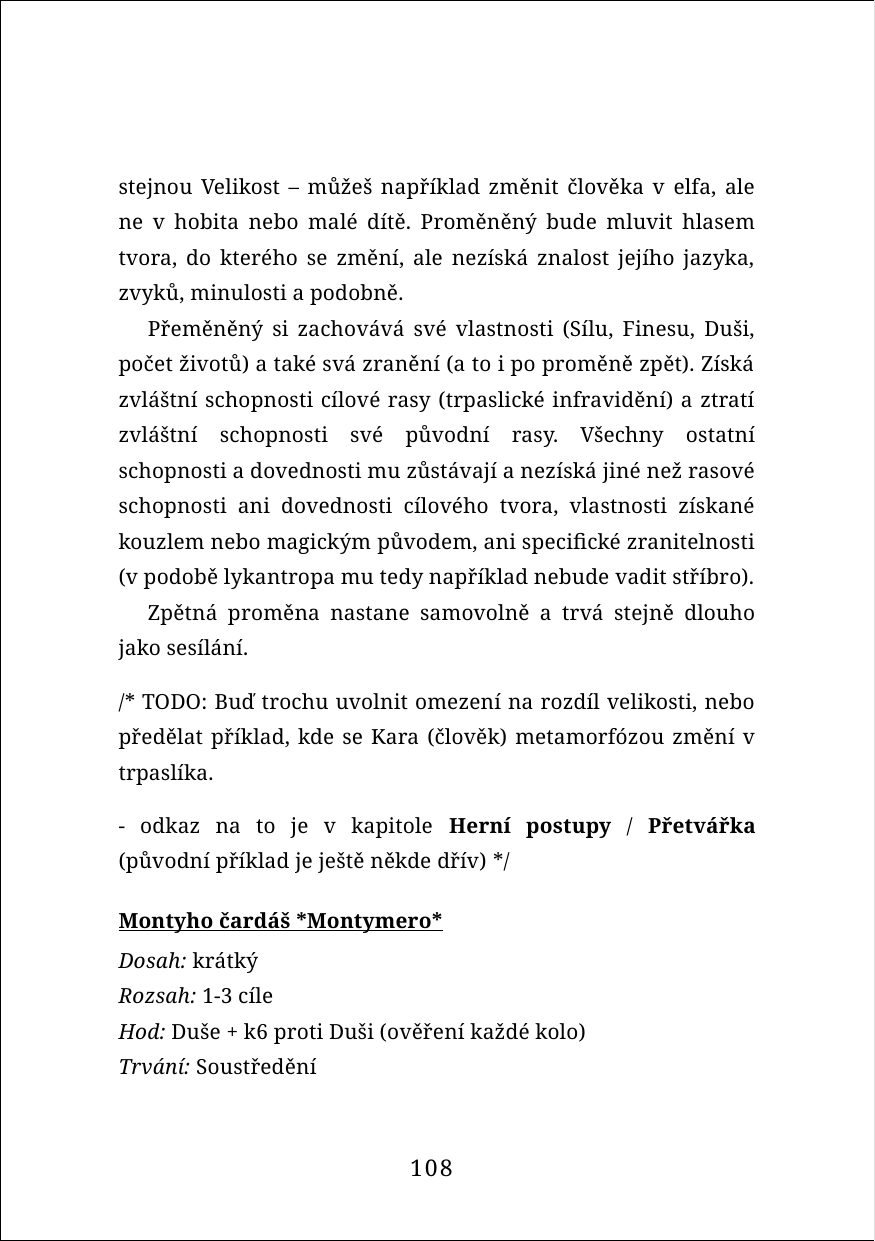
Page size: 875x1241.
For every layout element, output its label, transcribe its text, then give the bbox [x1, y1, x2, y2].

text Dosah: krátký Rozsah: 1-3 cíle Hod: Duše + k6 proti Duši (ověření každé kolo) Trvání: Soustředění [118, 946, 756, 1081]
text stejnou Velikost – můžeš například změnit člověka v elfa, ale ne v hobita nebo malé dítě. Proměněný bude mluvit hlasem tvora, do kterého se změní, ale nezíská znalost jejího jazyka, zvyků, minulosti a podobně. Přeměněný si zachovává své vlastnosti (Sílu, Finesu, Duši, počet životů) a také svá zranění (a to i po proměně zpět). Získá zvláštní schopnosti cílové rasy (trpaslické infravidění) a ztratí zvláštní schopnosti své původní rasy. Všechny ostatní schopnosti a dovednosti mu zůstávají a nezíská jiné než rasové schopnosti ani dovednosti cílového tvora, vlastnosti získané kouzlem nebo magickým původem, ani specifické zranitelnosti (v podobě lykantropa mu tedy například nebude vadit stříbro). Zpětná proměna nastane samovolně a trvá stejně dlouho jako sesílání. [118, 172, 756, 662]
text /* TODO: Buď trochu uvolnit omezení na rozdíl velikosti, nebo předělat příklad, kde se Kara (člověk) metamorfózou změní v trpaslíka. [118, 687, 756, 786]
subtitle Montyho čardáš *Montymero* [118, 906, 756, 934]
text - odkaz na to je v kapitole Herní postupy / Přetvářka (původní příklad je ještě někde dřív) */ [118, 811, 756, 875]
